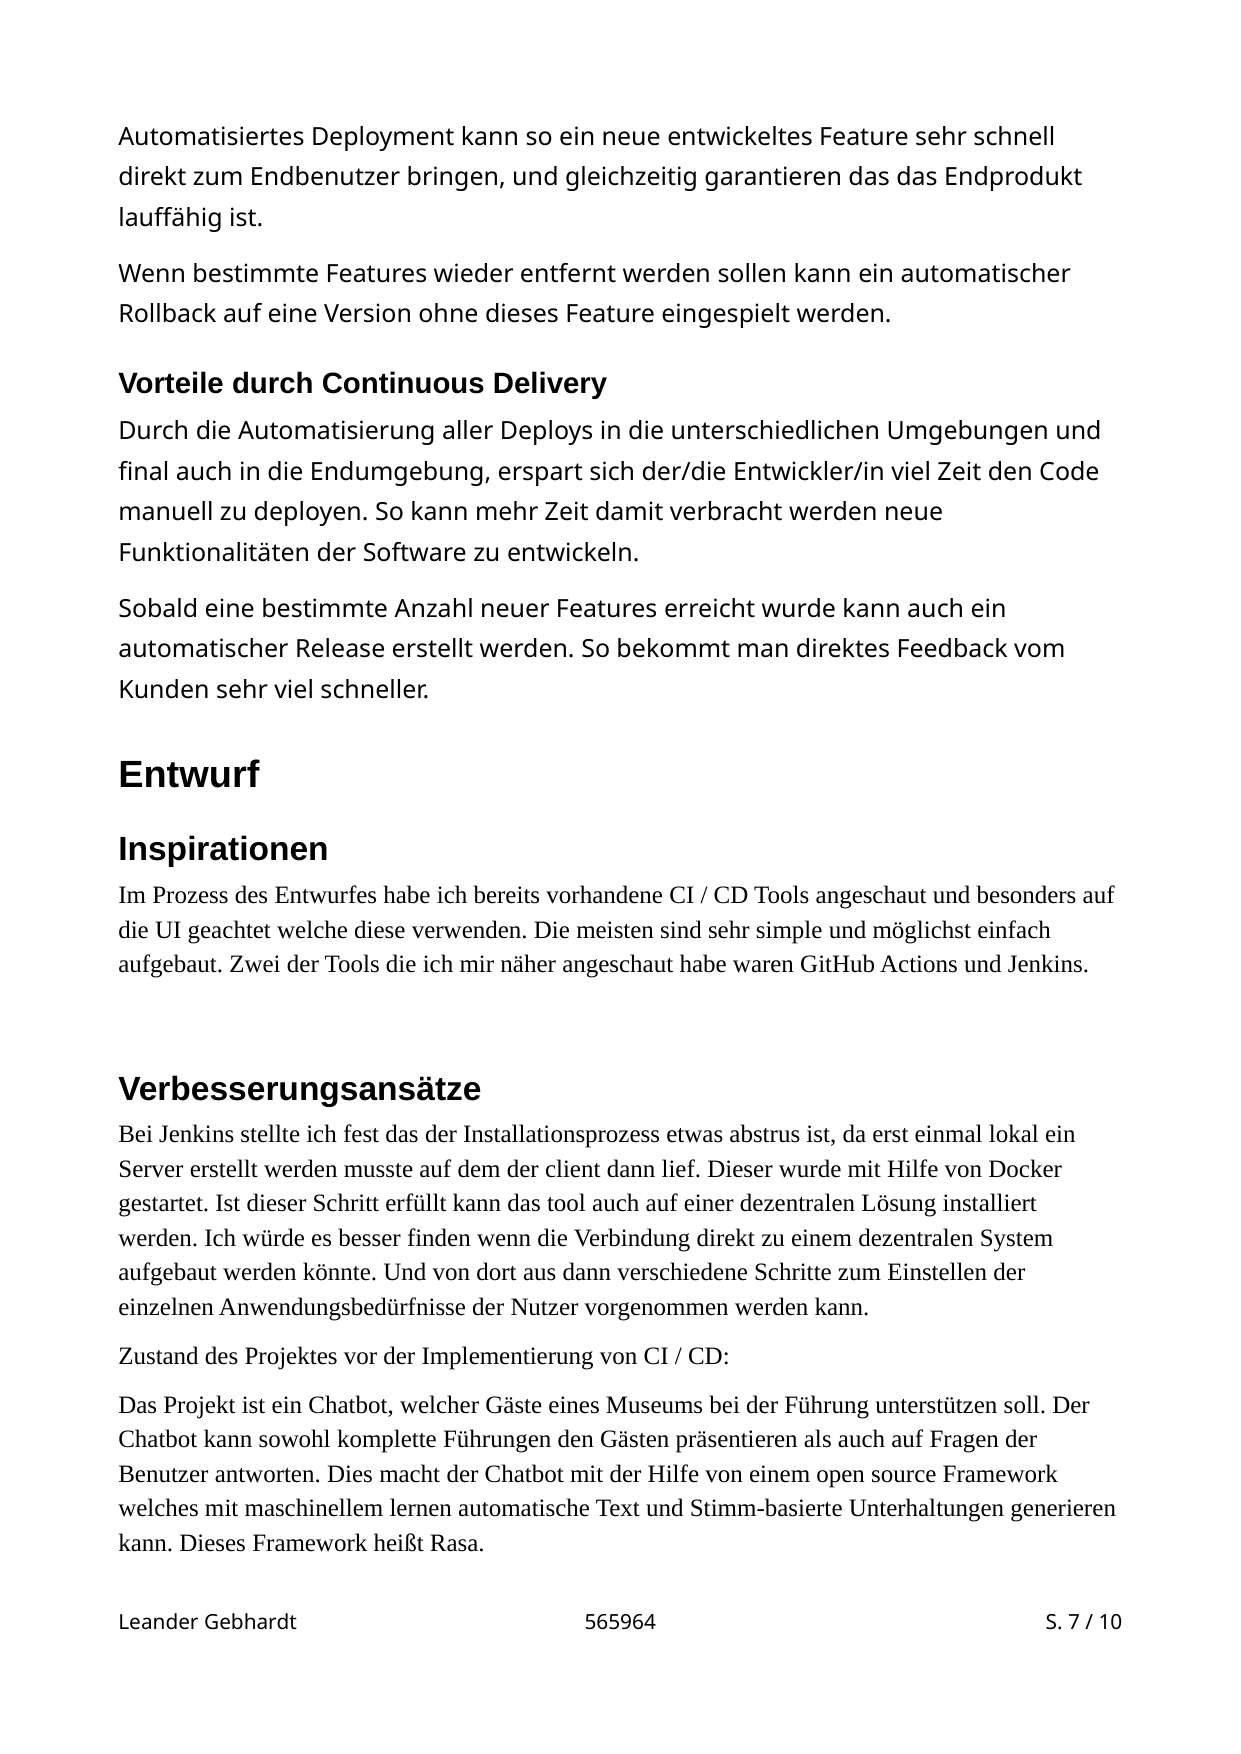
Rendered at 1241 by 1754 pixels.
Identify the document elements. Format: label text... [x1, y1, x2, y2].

text Durch die Automatisierung aller Deploys in die unterschiedlichen Umgebungen und final auch in die Endumgebung, erspart sich der/die Entwickler/in viel Zeit den Code manuell zu deployen. So kann mehr Zeit damit verbracht werden neue Funktionalitäten der Software zu entwickeln. [118, 412, 1122, 569]
text Das Projekt ist ein Chatbot, welcher Gäste eines Museums bei der Führung unterstützen soll. Der Chatbot kann sowohl komplette Führungen den Gästen präsentieren als auch auf Fragen der Benutzer antworten. Dies macht der Chatbot mit der Hilfe von einem open source Framework welches mit maschinellem lernen automatische Text und Stimm-basierte Unterhaltungen generieren kann. Dieses Framework heißt Rasa. [118, 1390, 1122, 1557]
subtitle Verbesserungsansätze [118, 1068, 1122, 1107]
text Sobald eine bestimmte Anzahl neuer Features erreicht wurde kann auch ein automatischer Release erstellt werden. So bekommt man direktes Feedback vom Kunden sehr viel schneller. [118, 590, 1122, 706]
subtitle Entwurf [118, 752, 1122, 796]
subtitle Vorteile durch Continuous Delivery [118, 366, 1122, 400]
text Bei Jenkins stellte ich fest das der Installationsprozess etwas abstrus ist, da erst einmal lokal ein Server erstellt werden musste auf dem der client dann lief. Dieser wurde mit Hilfe von Docker gestartet. Ist dieser Schritt erfüllt kann das tool auch auf einer dezentralen Lösung installiert werden. Ich würde es besser finden wenn die Verbindung direkt zu einem dezentralen System aufgebaut werden könnte. Und von dort aus dann verschiedene Schritte zum Einstellen der einzelnen Anwendungsbedürfnisse der Nutzer vorgenommen werden kann. [118, 1119, 1122, 1321]
subtitle Inspirationen [118, 829, 1122, 868]
text Im Prozess des Entwurfes habe ich bereits vorhandene CI / CD Tools angeschaut und besonders auf die UI geachtet welche diese verwenden. Die meisten sind sehr simple und möglichst einfach aufgebaut. Zwei der Tools die ich mir näher angeschaut habe waren GitHub Actions und Jenkins. [118, 880, 1122, 978]
text Zustand des Projektes vor der Implementierung von CI / CD: [118, 1341, 1122, 1370]
text Automatisiertes Deployment kann so ein neue entwickeltes Feature sehr schnell direkt zum Endbenutzer bringen, und gleichzeitig garantieren das das Endprodukt lauffähig ist. [118, 118, 1122, 234]
text Wenn bestimmte Features wieder entfernt werden sollen kann ein automatischer Rollback auf eine Version ohne dieses Feature eingespielt werden. [118, 255, 1122, 330]
